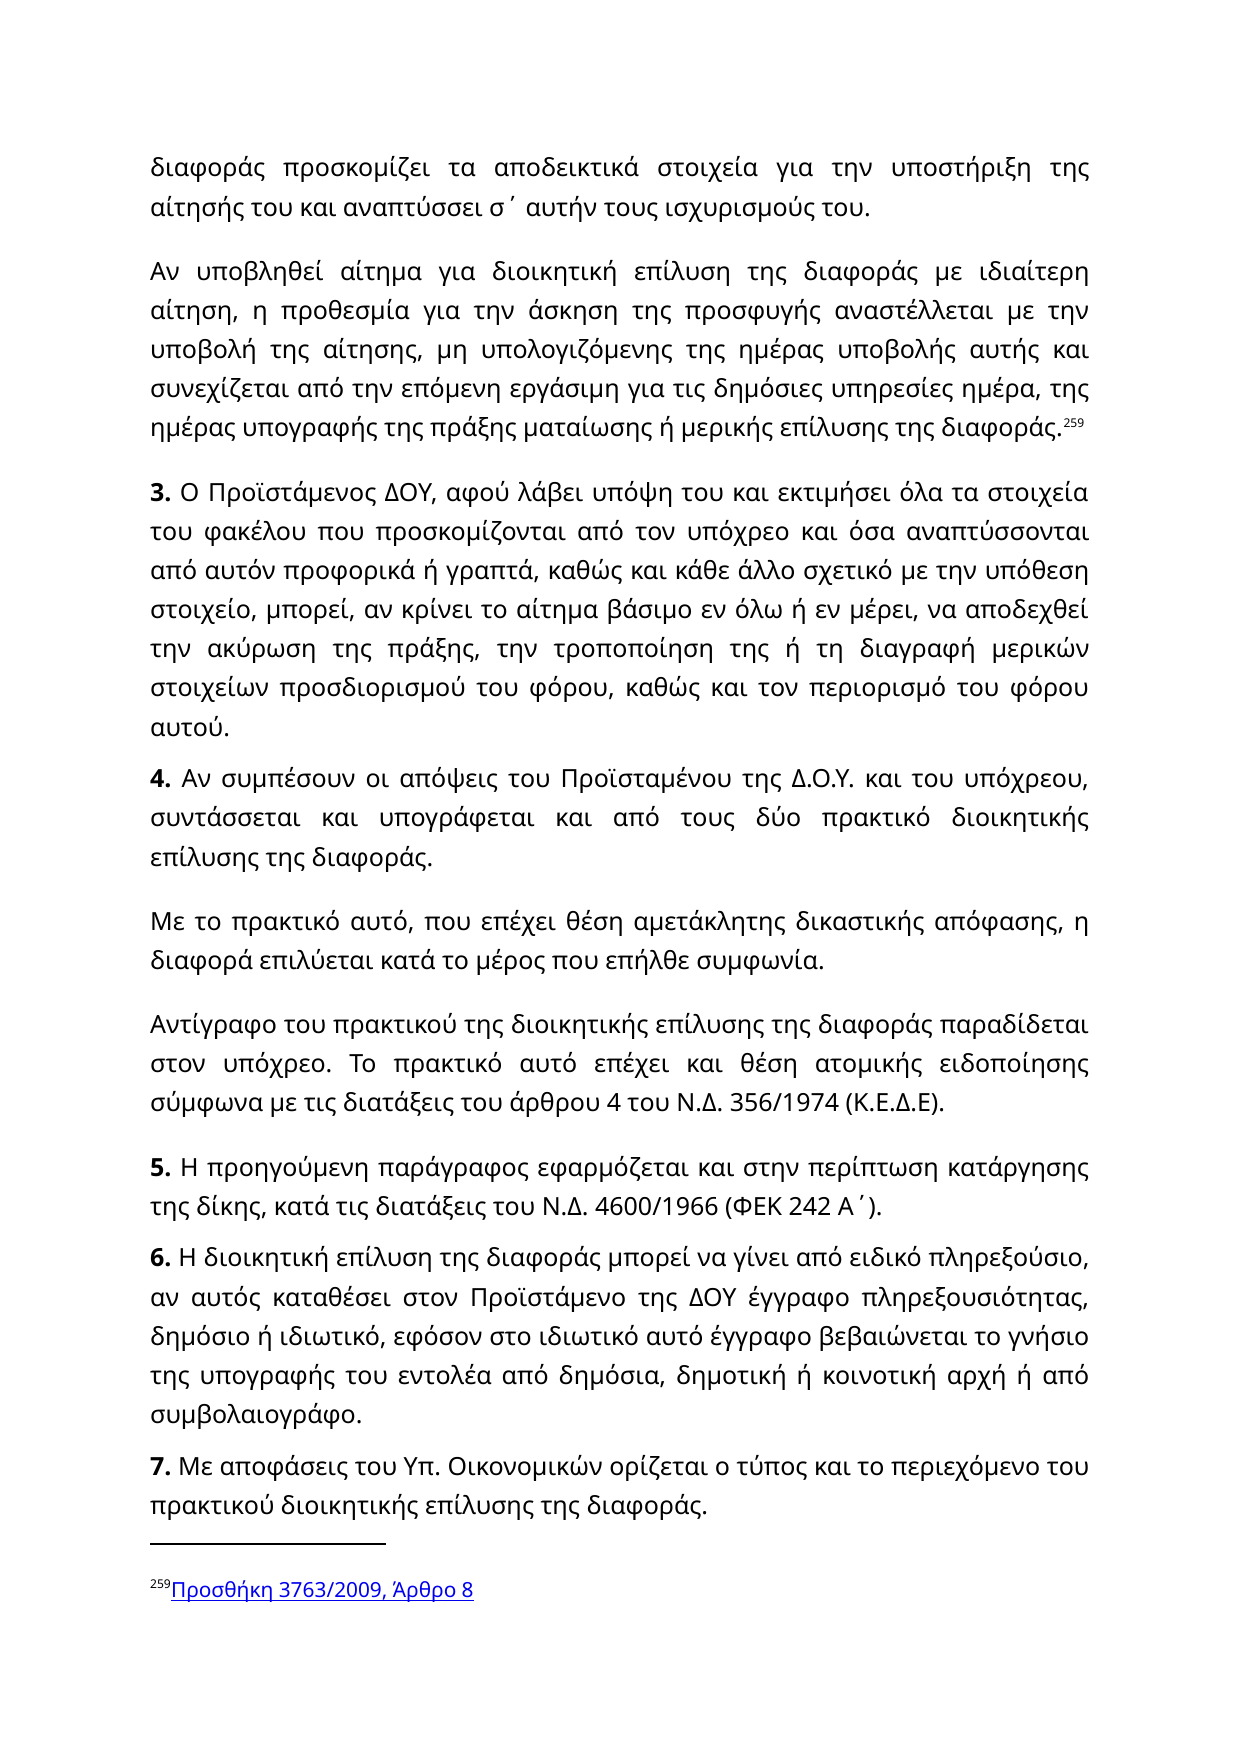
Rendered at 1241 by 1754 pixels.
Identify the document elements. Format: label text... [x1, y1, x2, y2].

text διαφοράς προσκομίζει τα αποδεικτικά στοιχεία για την υποστήριξη της αίτησής του και αναπτύσσει σ΄ αυτήν τους ισχυρισμούς του. [150, 150, 1090, 223]
text 4. Αν συμπέσουν οι απόψεις του Προϊσταμένου της Δ.Ο.Υ. και του υπόχρεου, συντάσσεται και υπογράφεται και από τους δύο πρακτικό διοικητικής επίλυσης της διαφοράς. [150, 761, 1090, 873]
text Αντίγραφο του πρακτικού της διοικητικής επίλυσης της διαφοράς παραδίδεται στον υπόχρεο. Το πρακτικό αυτό επέχει και θέση ατομικής ειδοποίησης σύμφωνα με τις διατάξεις του άρθρου 4 του Ν.Δ. 356/1974 (Κ.Ε.Δ.Ε). [150, 1007, 1090, 1119]
text 6. Η διοικητική επίλυση της διαφοράς μπορεί να γίνει από ειδικό πληρεξούσιο, αν αυτός καταθέσει στον Προϊστάμενο της ΔΟΥ έγγραφο πληρεξουσιότητας, δημόσιο ή ιδιωτικό, εφόσον στο ιδιωτικό αυτό έγγραφο βεβαιώνεται το γνήσιο της υπογραφής του εντολέα από δημόσια, δημοτική ή κοινοτική αρχή ή από συμβολαιογράφο. [150, 1240, 1090, 1431]
text 7. Με αποφάσεις του Υπ. Οικονομικών ορίζεται ο τύπος και το περιεχόμενο του πρακτικού διοικητικής επίλυσης της διαφοράς. [150, 1448, 1090, 1522]
text Αν υποβληθεί αίτημα για διοικητική επίλυση της διαφοράς με ιδιαίτερη αίτηση, η προθεσμία για την άσκηση της προσφυγής αναστέλλεται με την υποβολή της αίτησης, μη υπολογιζόμενης της ημέρας υποβολής αυτής και συνεχίζεται από την επόμενη εργάσιμη για τις δημόσιες υπηρεσίες ημέρα, της ημέρας υπογραφής της πράξης ματαίωσης ή μερικής επίλυσης της διαφοράς. [150, 253, 1090, 444]
text 3. Ο Προϊστάμενος ΔΟΥ, αφού λάβει υπόψη του και εκτιμήσει όλα τα στοιχεία του φακέλου που προσκομίζονται από τον υπόχρεο και όσα αναπτύσσονται από αυτόν προφορικά ή γραπτά, καθώς και κάθε άλλο σχετικό με την υπόθεση στοιχείο, μπορεί, αν κρίνει το αίτημα βάσιμο εν όλω ή εν μέρει, να αποδεχθεί την ακύρωση της πράξης, την τροποποίηση της ή τη διαγραφή μερικών στοιχείων προσδιορισμού του φόρου, καθώς και τον περιορισμό του φόρου αυτού. [150, 474, 1090, 743]
text Προσθήκη 3763/2009, Άρθρο 8 [150, 1576, 1090, 1604]
text Με το πρακτικό αυτό, που επέχει θέση αμετάκλητης δικαστικής απόφασης, η διαφορά επιλύεται κατά το μέρος που επήλθε συμφωνία. [150, 903, 1090, 977]
text 5. Η προηγούμενη παράγραφος εφαρμόζεται και στην περίπτωση κατάργησης της δίκης, κατά τις διατάξεις του Ν.Δ. 4600/1966 (ΦΕΚ 242 Α΄). [150, 1149, 1090, 1222]
